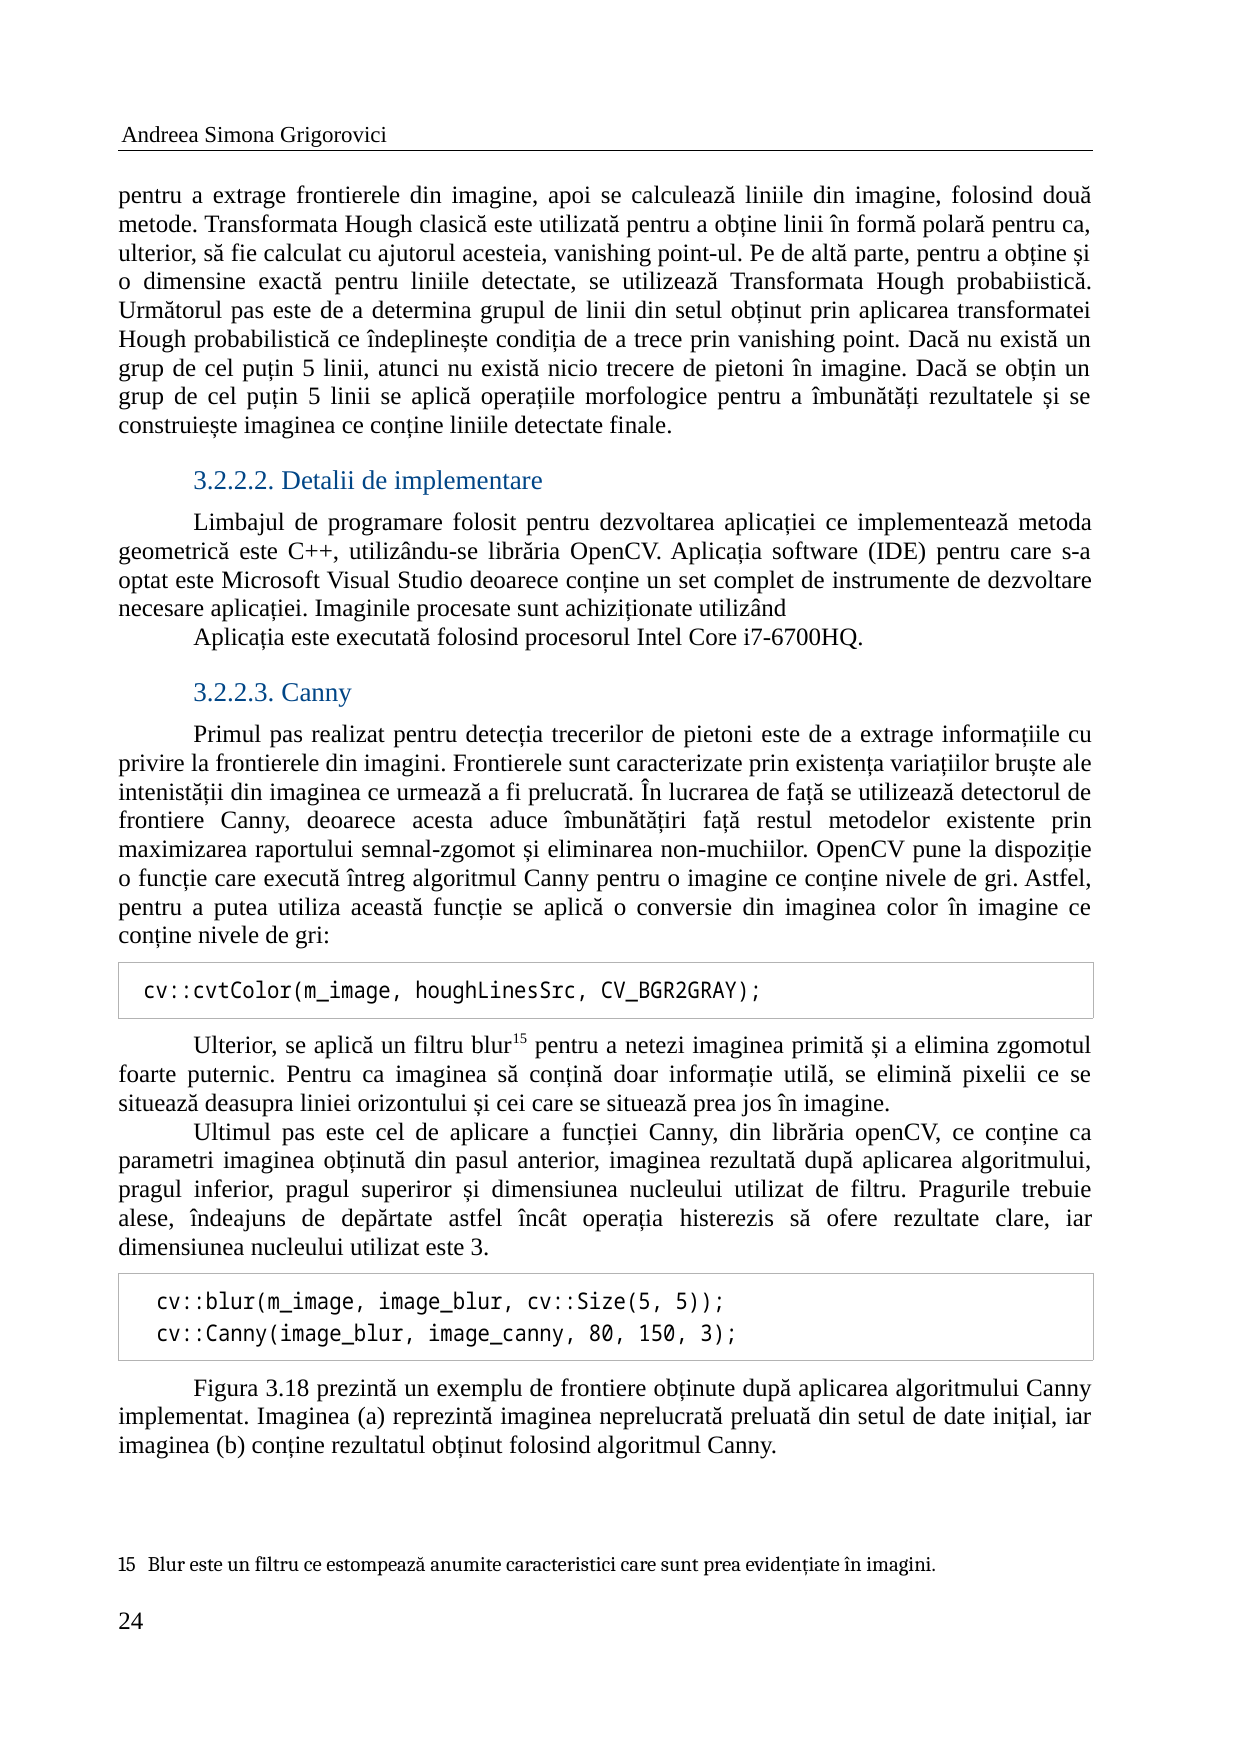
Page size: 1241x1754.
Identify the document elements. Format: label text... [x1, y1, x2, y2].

text Ultimul pas este cel de aplicare a funcției Canny, din librăria openCV, ce conține ca parametri imaginea obținută din pasul anterior, imaginea rezultată după aplicarea algoritmului, pragul inferior, pragul superiror și dimensiunea nucleului utilizat de filtru. Pragurile trebuie alese, îndeajuns de depărtate astfel încât operația histerezis să ofere rezultate clare, iar dimensiunea nucleului utilizat este 3. [118, 1117, 1093, 1260]
text Aplicația este executată folosind procesorul Intel Core i7-6700HQ. [118, 622, 1093, 651]
subtitle Canny [193, 676, 1093, 707]
subtitle Detalii de implementare [193, 464, 1093, 495]
text pentru a extrage frontierele din imagine, apoi se calculează liniile din imagine, folosind două metode. Transformata Hough clasică este utilizată pentru a obține linii în formă polară pentru ca, ulterior, să fie calculat cu ajutorul acesteia, vanishing point-ul. Pe de altă parte, pentru a obține și o dimensine exactă pentru liniile detectate, se utilizează Transformata Hough probabiistică. Următorul pas este de a determina grupul de linii din setul obținut prin aplicarea transformatei Hough probabilistică ce îndeplinește condiția de a trece prin vanishing point. Dacă nu există un grup de cel puțin 5 linii, atunci nu există nicio trecere de pietoni în imagine. Dacă se obțin un grup de cel puțin 5 linii se aplică operațiile morfologice pentru a îmbunătăți rezultatele și se construiește imaginea ce conține liniile detectate finale. [118, 180, 1093, 439]
text Primul pas realizat pentru detecția trecerilor de pietoni este de a extrage informațiile cu privire la frontierele din imagini. Frontierele sunt caracterizate prin existența variațiilor bruște ale intenistății din imaginea ce urmează a fi prelucrată. În lucrarea de față se utilizează detectorul de frontiere Canny, deoarece acesta aduce îmbunătățiri față restul metodelor existente prin maximizarea raportului semnal-zgomot și eliminarea non-muchiilor. OpenCV pune la dispoziție o funcție care execută întreg algoritmul Canny pentru o imagine ce conține nivele de gri. Astfel, pentru a putea utiliza această funcție se aplică o conversie din imaginea color în imagine ce conține nivele de gri: [118, 719, 1093, 949]
text cv::blur(m_image, image_blur, cv::Size(5, 5)); [119, 1274, 1093, 1304]
text Blur este un filtru ce estompează anumite caracteristici care sunt prea evidențiate în imagini. [118, 1553, 1093, 1577]
text Limbajul de programare folosit pentru dezvoltarea aplicației ce implementează metoda geometrică este C++, utilizându-se librăria OpenCV. Aplicația software (IDE) pentru care s-a optat este Microsoft Visual Studio deoarece conține un set complet de instrumente de dezvoltare necesare aplicației. Imaginile procesate sunt achiziționate utilizând [118, 507, 1093, 622]
text cv::cvtColor(m_image, houghLinesSrc, CV_BGR2GRAY); [119, 963, 1093, 1018]
text Ulterior, se aplică un filtru blur pentru a netezi imaginea primită și a elimina zgomotul foarte puternic. Pentru ca imaginea să conțină doar informație utilă, se elimină pixelii ce se situează deasupra liniei orizontului și cei care se situează prea jos în imagine. [118, 1030, 1093, 1117]
text cv::Canny(image_blur, image_canny, 80, 150, 3); [119, 1304, 1093, 1360]
text Figura 3.18 prezintă un exemplu de frontiere obținute după aplicarea algoritmului Canny implementat. Imaginea (a) reprezintă imaginea neprelucrată preluată din setul de date inițial, iar imaginea (b) conține rezultatul obținut folosind algoritmul Canny. [118, 1373, 1093, 1459]
